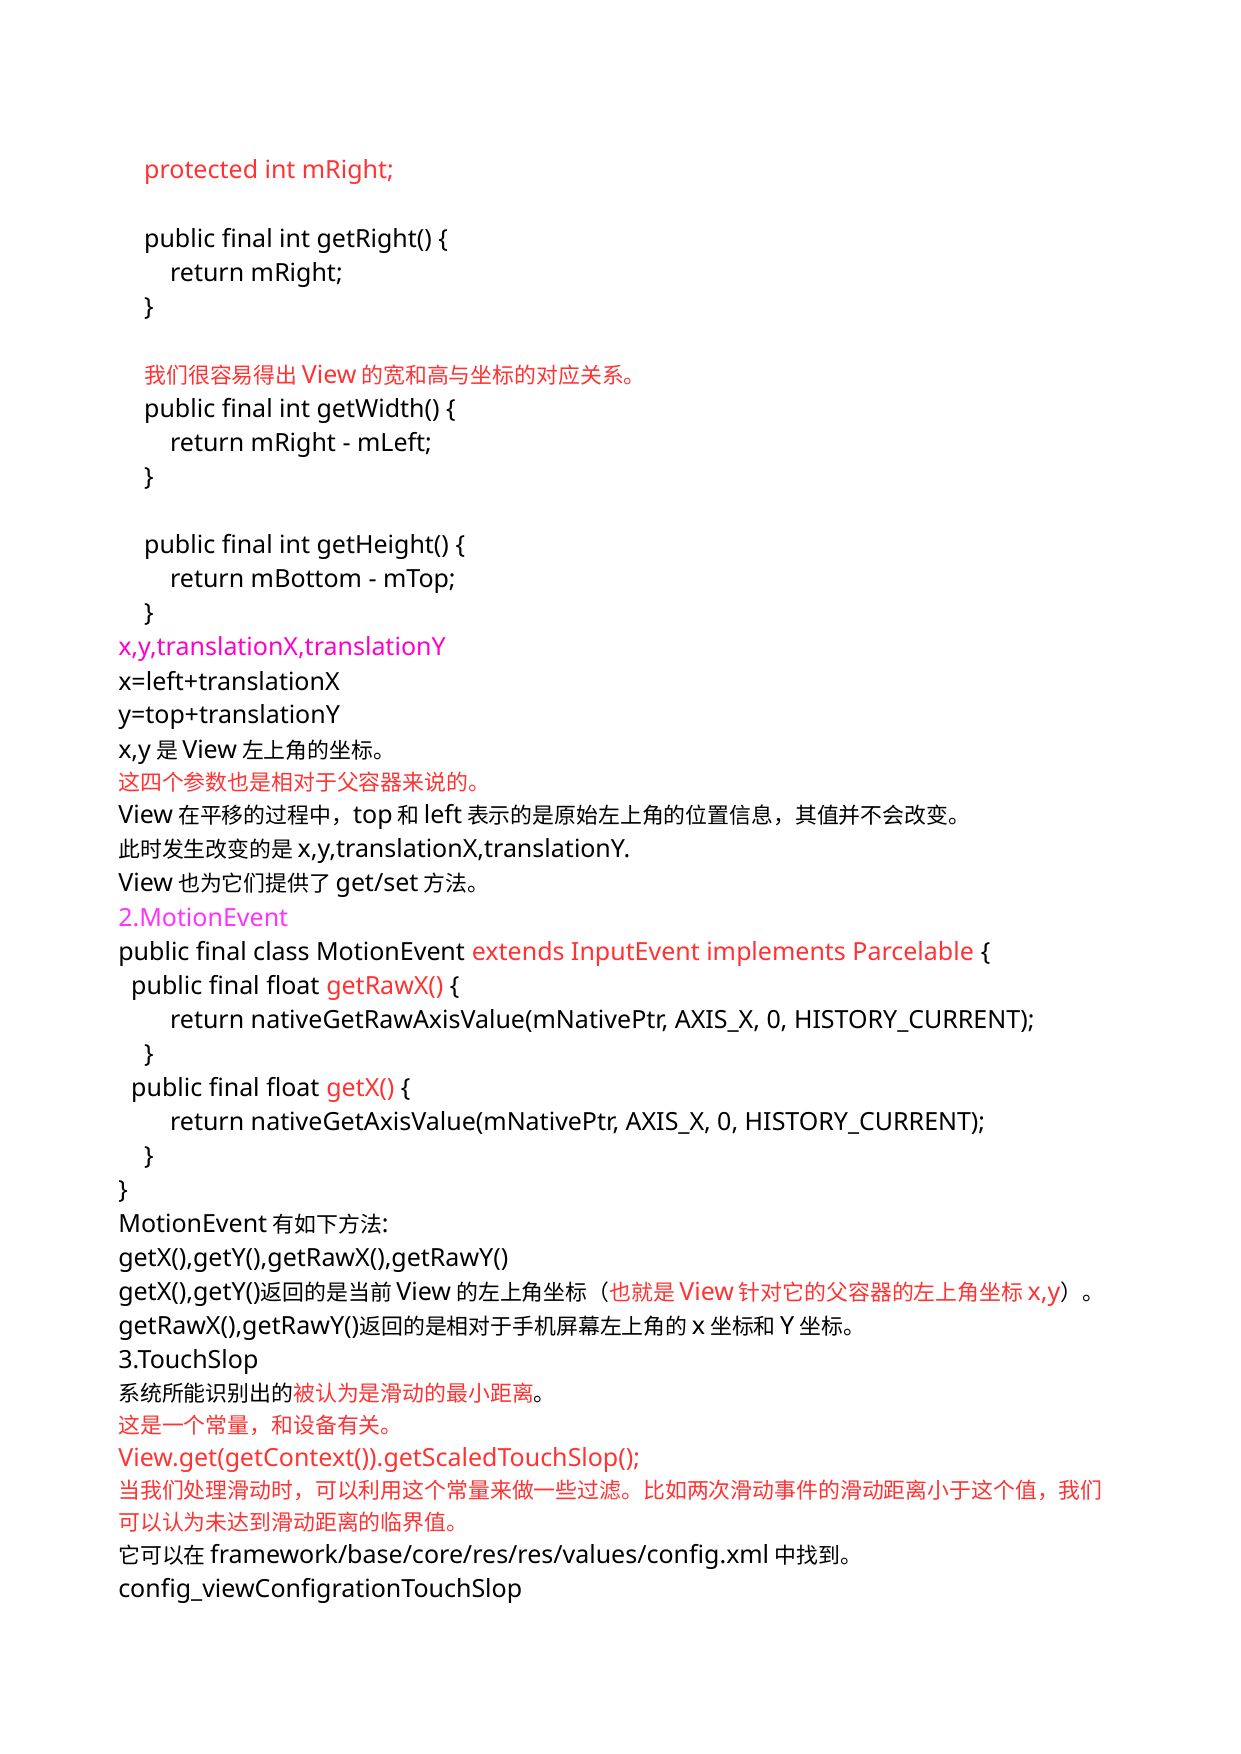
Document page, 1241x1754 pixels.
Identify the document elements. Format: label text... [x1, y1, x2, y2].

text getRawX(),getRawY()返回的是相对于手机屏幕左上角的x坐标和Y坐标。 [118, 1308, 1122, 1342]
text public final float getX() { [118, 1069, 1122, 1103]
text public final float getRawX() { [118, 967, 1122, 1001]
text 这四个参数也是相对于父容器来说的。 [118, 765, 1122, 797]
text return mRight; [118, 254, 1122, 288]
text x,y是View左上角的坐标。 [118, 731, 1122, 765]
text } [118, 595, 1122, 629]
text 系统所能识别出的被认为是滑动的最小距离。 [118, 1376, 1122, 1408]
text x=left+translationX [118, 663, 1122, 697]
text config_viewConfigrationTouchSlop [118, 1571, 1122, 1605]
text public final int getWidth() { [118, 391, 1122, 425]
text View在平移的过程中，top和left表示的是原始左上角的位置信息，其值并不会改变。 [118, 797, 1122, 831]
text MotionEvent有如下方法: [118, 1206, 1122, 1240]
text } [118, 459, 1122, 493]
text } [118, 288, 1122, 322]
text 2.MotionEvent [118, 899, 1122, 933]
text 当我们处理滑动时，可以利用这个常量来做一些过滤。比如两次滑动事件的滑动距离小于这个值，我们可以认为未达到滑动距离的临界值。 [118, 1473, 1122, 1537]
text } [118, 1138, 1122, 1172]
text View也为它们提供了get/set方法。 [118, 865, 1122, 899]
text 我们很容易得出View的宽和高与坐标的对应关系。 [118, 357, 1122, 391]
text y=top+translationY [118, 697, 1122, 731]
text return nativeGetAxisValue(mNativePtr, AXIS_X, 0, HISTORY_CURRENT); [118, 1103, 1122, 1138]
text } [118, 1035, 1122, 1069]
text protected int mRight; [118, 152, 1122, 186]
text x,y,translationX,translationY [118, 629, 1122, 663]
text public final int getHeight() { [118, 527, 1122, 561]
text } [118, 1172, 1122, 1206]
text public final class MotionEvent extends InputEvent implements Parcelable { [118, 933, 1122, 967]
text return mBottom - mTop; [118, 561, 1122, 595]
text getX(),getY(),getRawX(),getRawY() [118, 1240, 1122, 1274]
text return nativeGetRawAxisValue(mNativePtr, AXIS_X, 0, HISTORY_CURRENT); [118, 1001, 1122, 1035]
text getX(),getY()返回的是当前View的左上角坐标（也就是View针对它的父容器的左上角坐标x,y）。 [118, 1274, 1122, 1308]
text 它可以在framework/base/core/res/res/values/config.xml中找到。 [118, 1537, 1122, 1571]
text View.get(getContext()).getScaledTouchSlop(); [118, 1439, 1122, 1473]
text public final int getRight() { [118, 220, 1122, 254]
text 这是一个常量，和设备有关。 [118, 1408, 1122, 1439]
text 此时发生改变的是x,y,translationX,translationY. [118, 831, 1122, 865]
text 3.TouchSlop [118, 1342, 1122, 1376]
text return mRight - mLeft; [118, 425, 1122, 459]
